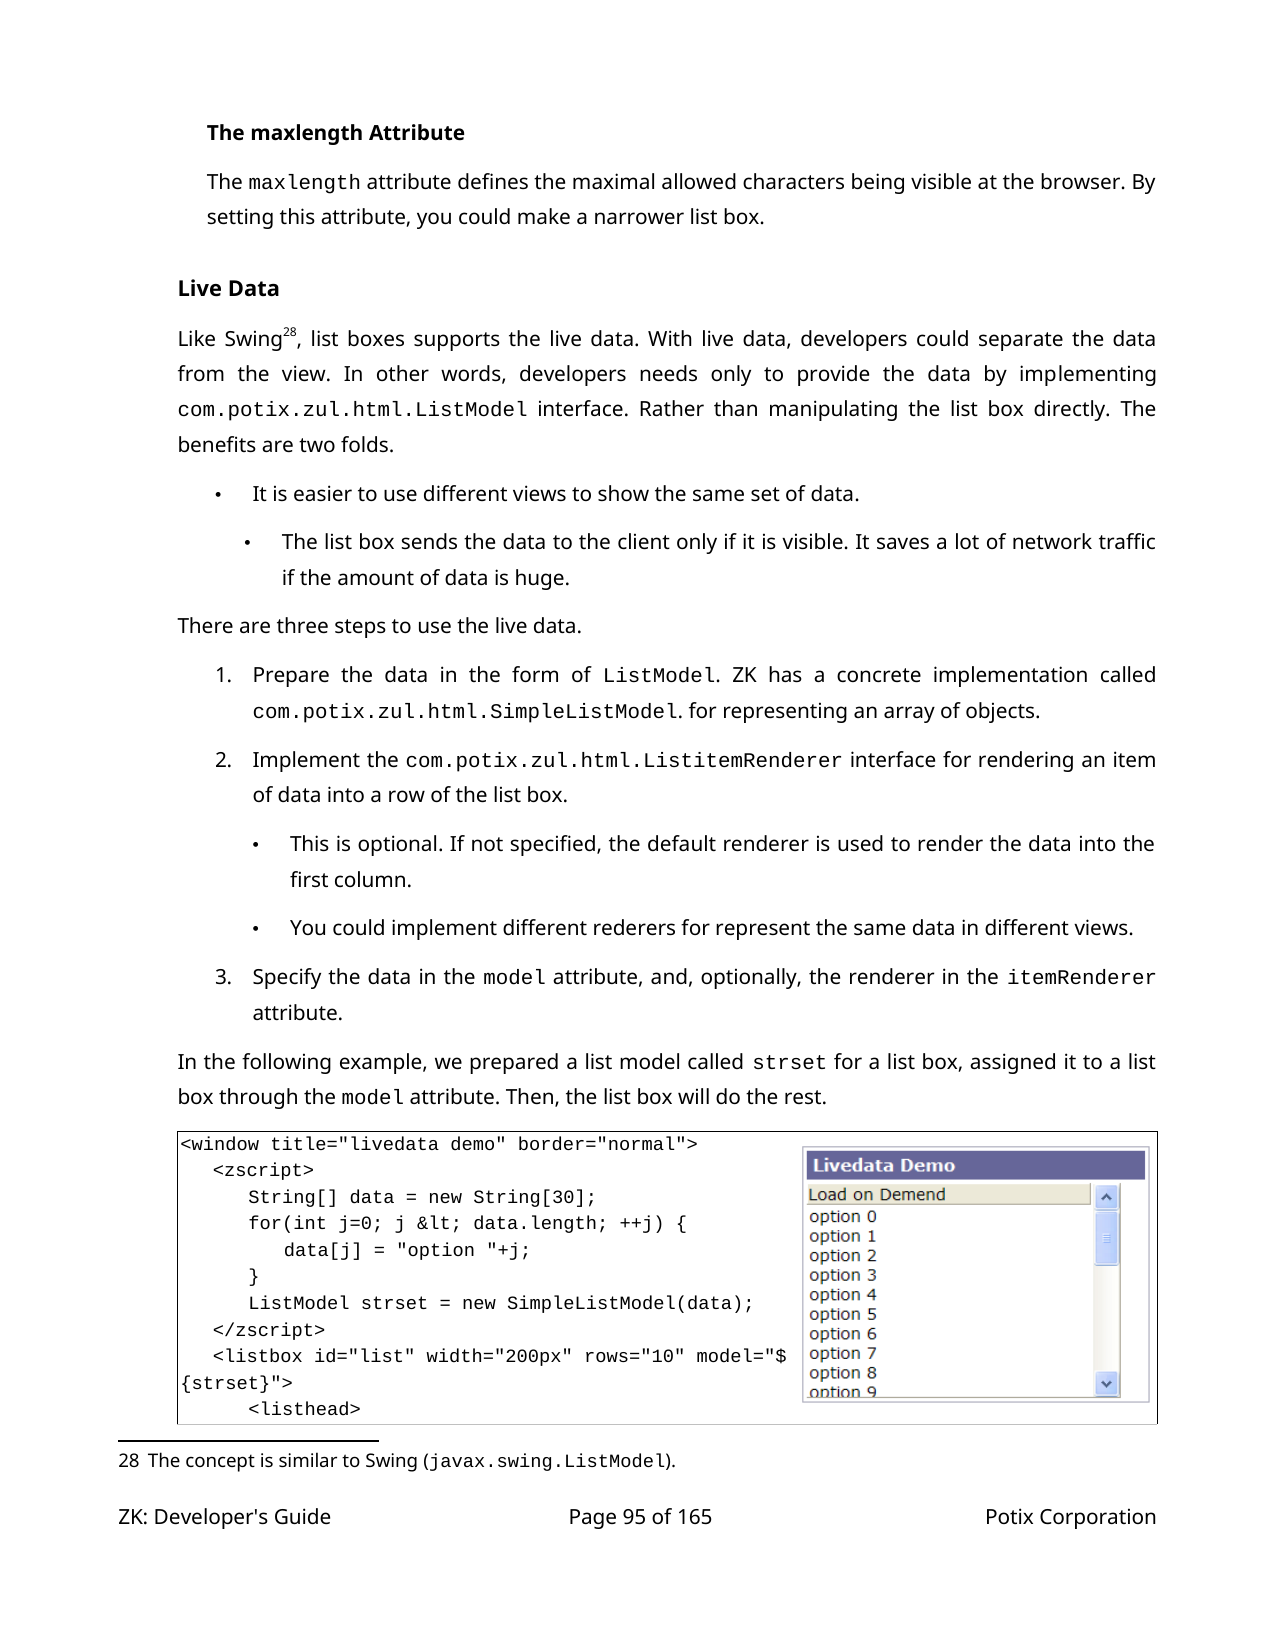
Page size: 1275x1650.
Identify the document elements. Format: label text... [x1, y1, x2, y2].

text <window title="livedata demo" border="normal"> <zscript> String[] data = new String[30]; for(int j=0; j &lt; data.length; ++j) { data[j] = "option "+j; } ListModel strset = new SimpleListModel(data); </zscript> <listbox id="list" width="200px" rows="10" model="${strset}"> <listhead> [178, 1132, 1157, 1424]
text In the following example, we prepared a list model called strset for a list box, assigned it to a list box through the model attribute. Then, the list box will do the rest. [177, 1047, 1157, 1111]
text The concept is similar to Swing (javax.swing.ListModel). [118, 1447, 1157, 1473]
list Implement the com.potix.zul.html.ListitemRenderer interface for rendering an item of data into a row of the list box. [215, 745, 1157, 809]
subtitle The maxlength Attribute [207, 118, 1157, 146]
picture [800, 1144, 1152, 1405]
list Specify the data in the model attribute, and, optionally, the renderer in the itemRenderer attribute. [215, 962, 1157, 1026]
list Prepare the data in the form of ListModel. ZK has a concrete implementation called com.potix.zul.html.SimpleListModel. for representing an array of objects. [215, 660, 1157, 724]
list You could implement different rederers for represent the same data in different views. [252, 913, 1157, 942]
text The maxlength attribute defines the maximal allowed characters being visible at the browser. By setting this attribute, you could make a narrower list box. [207, 167, 1157, 231]
text There are three steps to use the live data. [177, 612, 1157, 640]
subtitle Live Data [177, 273, 1157, 303]
text Like Swing, list boxes supports the live data. With live data, developers could separate the data from the view. In other words, developers needs only to provide the data by implementing com.potix.zul.html.ListModel interface. Rather than manipulating the list box directly. The benefits are two folds. [177, 324, 1157, 458]
list This is optional. If not specified, the default renderer is used to render the data into the first column. [252, 829, 1157, 893]
list It is easier to use different views to show the same set of data. [215, 479, 1157, 507]
list The list box sends the data to the client only if it is visible. It saves a lot of network traffic if the amount of data is huge. [244, 527, 1157, 591]
